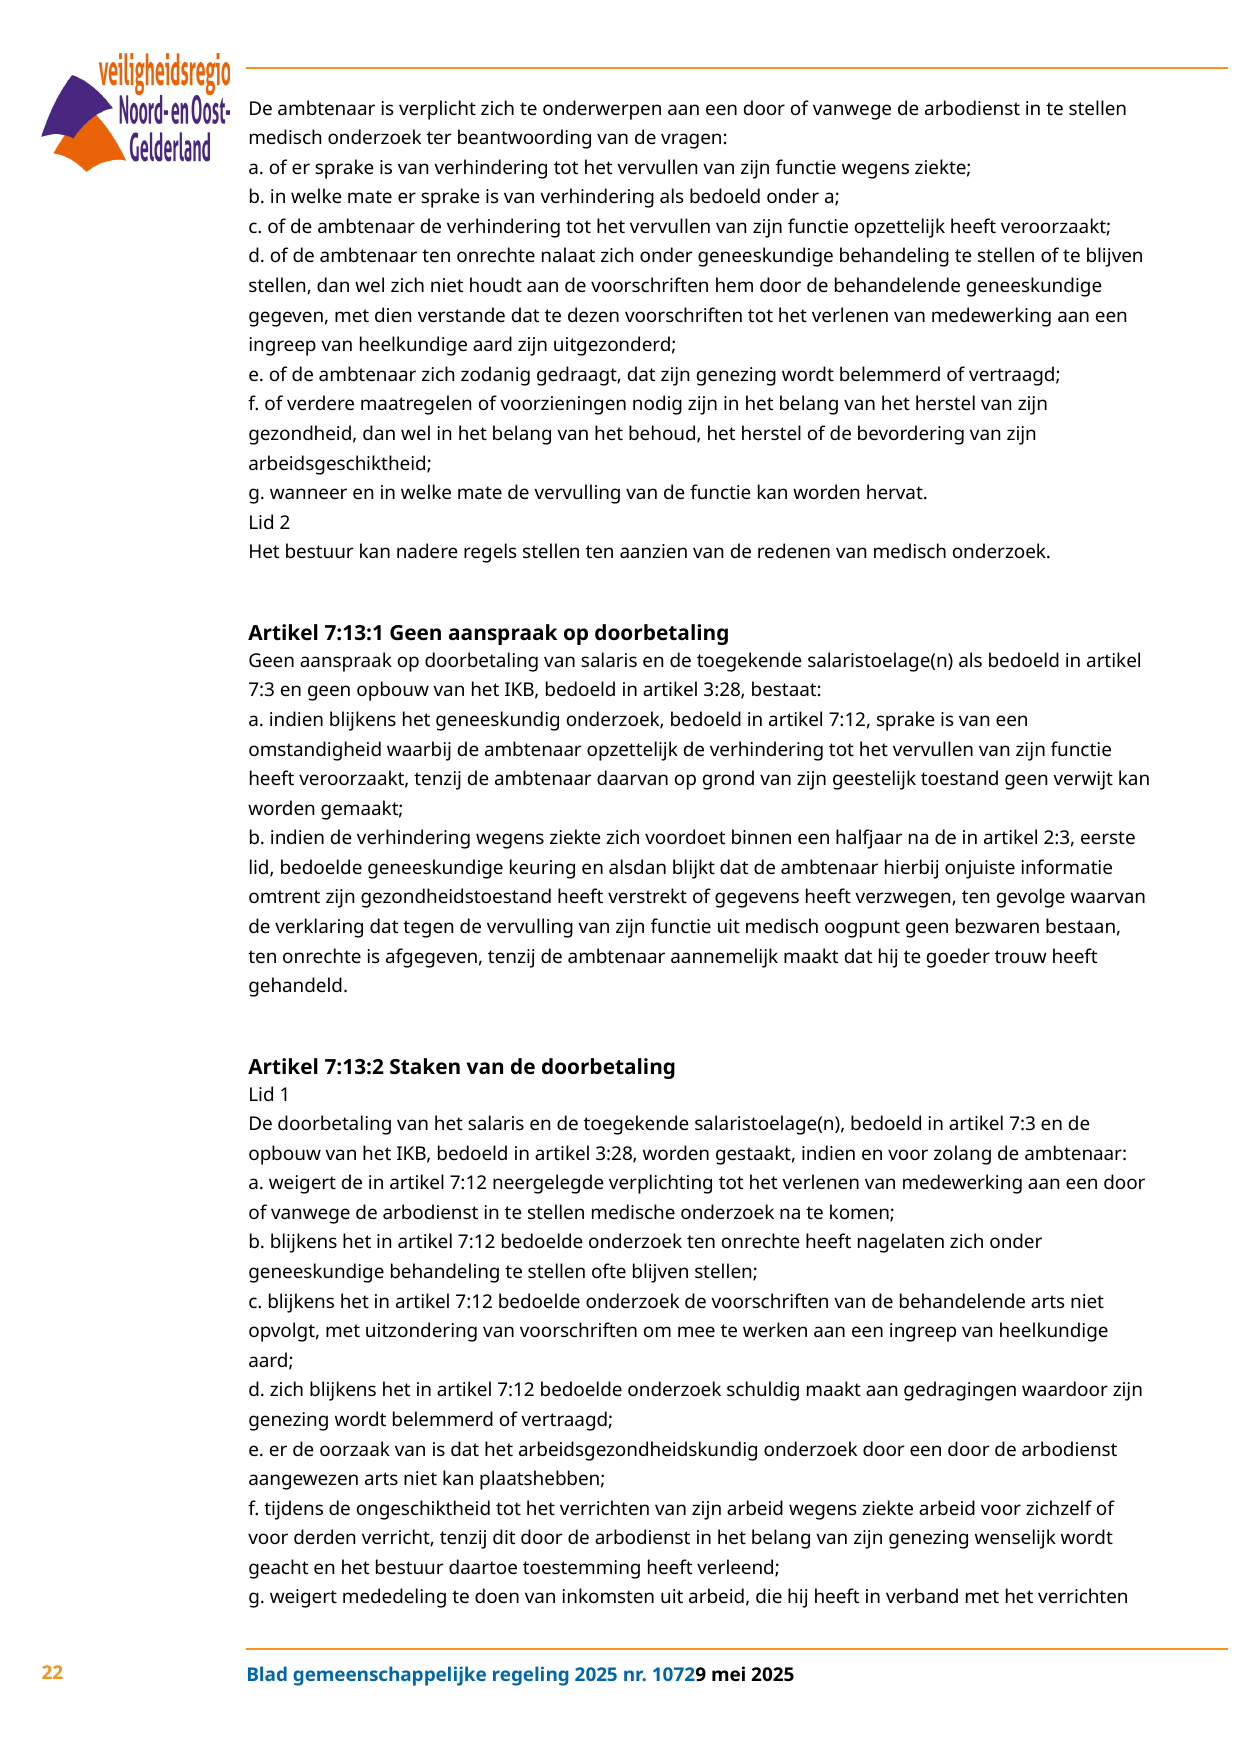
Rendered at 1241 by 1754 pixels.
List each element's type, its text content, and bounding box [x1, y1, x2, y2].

text c. of de ambtenaar de verhindering tot het vervullen van zijn functie opzettelijk heeft veroorzaakt; [248, 213, 1152, 239]
text De ambtenaar is verplicht zich te onderwerpen aan een door of vanwege de arbodienst in te stellen medisch onderzoek ter beantwoording van de vragen: [248, 95, 1152, 150]
text f. of verdere maatregelen of voorzieningen nodig zijn in het belang van het herstel van zijn gezondheid, dan wel in het belang van het behoud, het herstel of de bevordering van zijn arbeidsgeschiktheid; [248, 391, 1152, 476]
text Het bestuur kan nadere regels stellen ten aanzien van de redenen van medisch onderzoek. [248, 538, 1152, 564]
text a. indien blijkens het geneeskundig onderzoek, bedoeld in artikel 7:12, sprake is van een omstandigheid waarbij de ambtenaar opzettelijk de verhindering tot het vervullen van zijn functie heeft veroorzaakt, tenzij de ambtenaar daarvan op grond van zijn geestelijk toestand geen verwijt kan worden gemaakt; [248, 706, 1152, 821]
text a. of er sprake is van verhindering tot het vervullen van zijn functie wegens ziekte; [248, 154, 1152, 180]
text b. in welke mate er sprake is van verhindering als bedoeld onder a; [248, 183, 1152, 209]
text a. weigert de in artikel 7:12 neergelegde verplichting tot het verlenen van medewerking aan een door of vanwege de arbodienst in te stellen medische onderzoek na te komen; [248, 1169, 1152, 1225]
text Artikel 7:13:1 Geen aanspraak op doorbetaling [248, 618, 1152, 647]
text b. indien de verhindering wegens ziekte zich voordoet binnen een halfjaar na de in artikel 2:3, eerste lid, bedoelde geneeskundige keuring en alsdan blijkt dat de ambtenaar hierbij onjuiste informatie omtrent zijn gezondheidstoestand heeft verstrekt of gegevens heeft verzwegen, ten gevolge waarvan de verklaring dat tegen de vervulling van zijn functie uit medisch oogpunt geen bezwaren bestaan, ten onrechte is afgegeven, tenzij de ambtenaar aannemelijk maakt dat hij te goeder trouw heeft gehandeld. [248, 824, 1152, 998]
text d. of de ambtenaar ten onrechte nalaat zich onder geneeskundige behandeling te stellen of te blijven stellen, dan wel zich niet houdt aan de voorschriften hem door de behandelende geneeskundige gegeven, met dien verstande dat te dezen voorschriften tot het verlenen van medewerking aan een ingreep van heelkundige aard zijn uitgezonderd; [248, 243, 1152, 357]
text Lid 2 [248, 509, 1152, 535]
text b. blijkens het in artikel 7:12 bedoelde onderzoek ten onrechte heeft nagelaten zich onder geneeskundige behandeling te stellen ofte blijven stellen; [248, 1229, 1152, 1284]
text e. of de ambtenaar zich zodanig gedraagt, dat zijn genezing wordt belemmerd of vertraagd; [248, 361, 1152, 387]
text g. wanneer en in welke mate de vervulling van de functie kan worden hervat. [248, 479, 1152, 505]
text g. weigert mededeling te doen van inkomsten uit arbeid, die hij heeft in verband met het verrichten [248, 1584, 1152, 1609]
text d. zich blijkens het in artikel 7:12 bedoelde onderzoek schuldig maakt aan gedragingen waardoor zijn genezing wordt belemmerd of vertraagd; [248, 1377, 1152, 1432]
text e. er de oorzaak van is dat het arbeidsgezondheidskundig onderzoek door een door de arbodienst aangewezen arts niet kan plaatshebben; [248, 1436, 1152, 1491]
text Geen aanspraak op doorbetaling van salaris en de toegekende salaristoelage(n) als bedoeld in artikel 7:3 en geen opbouw van het IKB, bedoeld in artikel 3:28, bestaat: [248, 647, 1152, 702]
picture [41, 47, 231, 172]
text f. tijdens de ongeschiktheid tot het verrichten van zijn arbeid wegens ziekte arbeid voor zichzelf of voor derden verricht, tenzij dit door de arbodienst in het belang van zijn genezing wenselijk wordt geacht en het bestuur daartoe toestemming heeft verleend; [248, 1495, 1152, 1580]
text Lid 1 [248, 1081, 1152, 1107]
text c. blijkens het in artikel 7:12 bedoelde onderzoek de voorschriften van de behandelende arts niet opvolgt, met uitzondering van voorschriften om mee te werken aan een ingreep van heelkundige aard; [248, 1288, 1152, 1373]
text Artikel 7:13:2 Staken van de doorbetaling [248, 1052, 1152, 1081]
text De doorbetaling van het salaris en de toegekende salaristoelage(n), bedoeld in artikel 7:3 en de opbouw van het IKB, bedoeld in artikel 3:28, worden gestaakt, indien en voor zolang de ambtenaar: [248, 1110, 1152, 1166]
